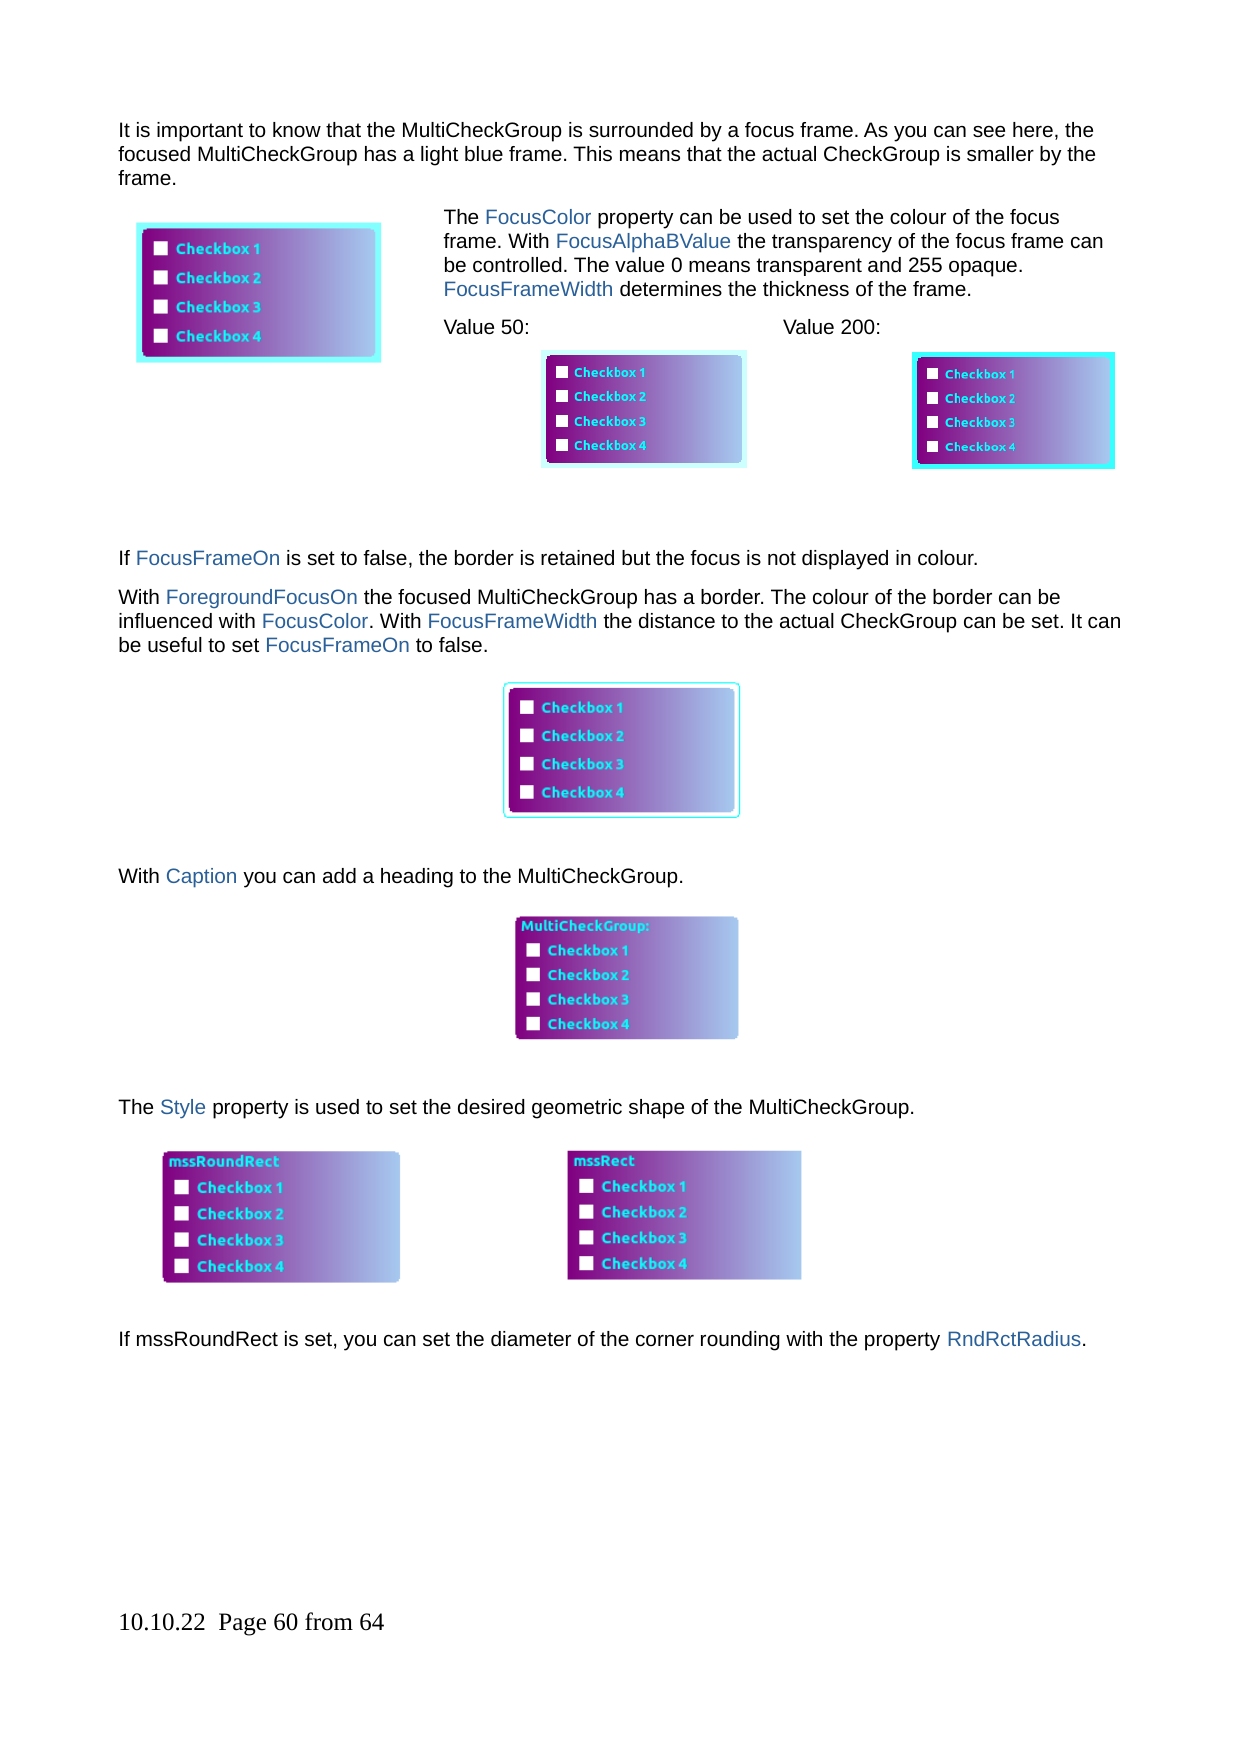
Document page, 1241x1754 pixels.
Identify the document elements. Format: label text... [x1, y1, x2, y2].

picture [549, 1138, 812, 1296]
picture [502, 902, 753, 1056]
text Value 50: Value 200: [394, 315, 1122, 339]
text With ForegroundFocusOn the focused MultiCheckGroup has a border. The colour of the border can be influenced with FocusColor. With FocusFrameWidth the distance to the actual CheckGroup can be set. It can be useful to set FocusFrameOn to false. [118, 585, 1122, 657]
text If FocusFrameOn is set to false, the border is retained but the focus is not displayed in colour. [118, 546, 1122, 570]
picture [484, 671, 756, 835]
text It is important to know that the MultiCheckGroup is surrounded by a focus frame. As you can see here, the focused MultiCheckGroup has a light blue frame. This means that the actual CheckGroup is smaller by the frame. [118, 118, 1122, 190]
text The FocusColor property can be used to set the colour of the focus frame. With FocusAlphaBValue the transparency of the focus frame can be controlled. The value 0 means transparent and 255 opaque. FocusFrameWidth determines the thickness of the frame. [118, 204, 1122, 300]
picture [152, 1138, 412, 1303]
picture [127, 211, 394, 372]
picture [530, 342, 755, 474]
text With Caption you can add a heading to the MultiCheckGroup. [118, 864, 1122, 888]
text If mssRoundRect is set, you can set the diameter of the corner rounding with the property RndRctRadius. [118, 1326, 1122, 1350]
picture [905, 345, 1123, 480]
text The Style property is used to set the desired geometric shape of the MultiCheckGroup. [118, 1095, 1122, 1119]
